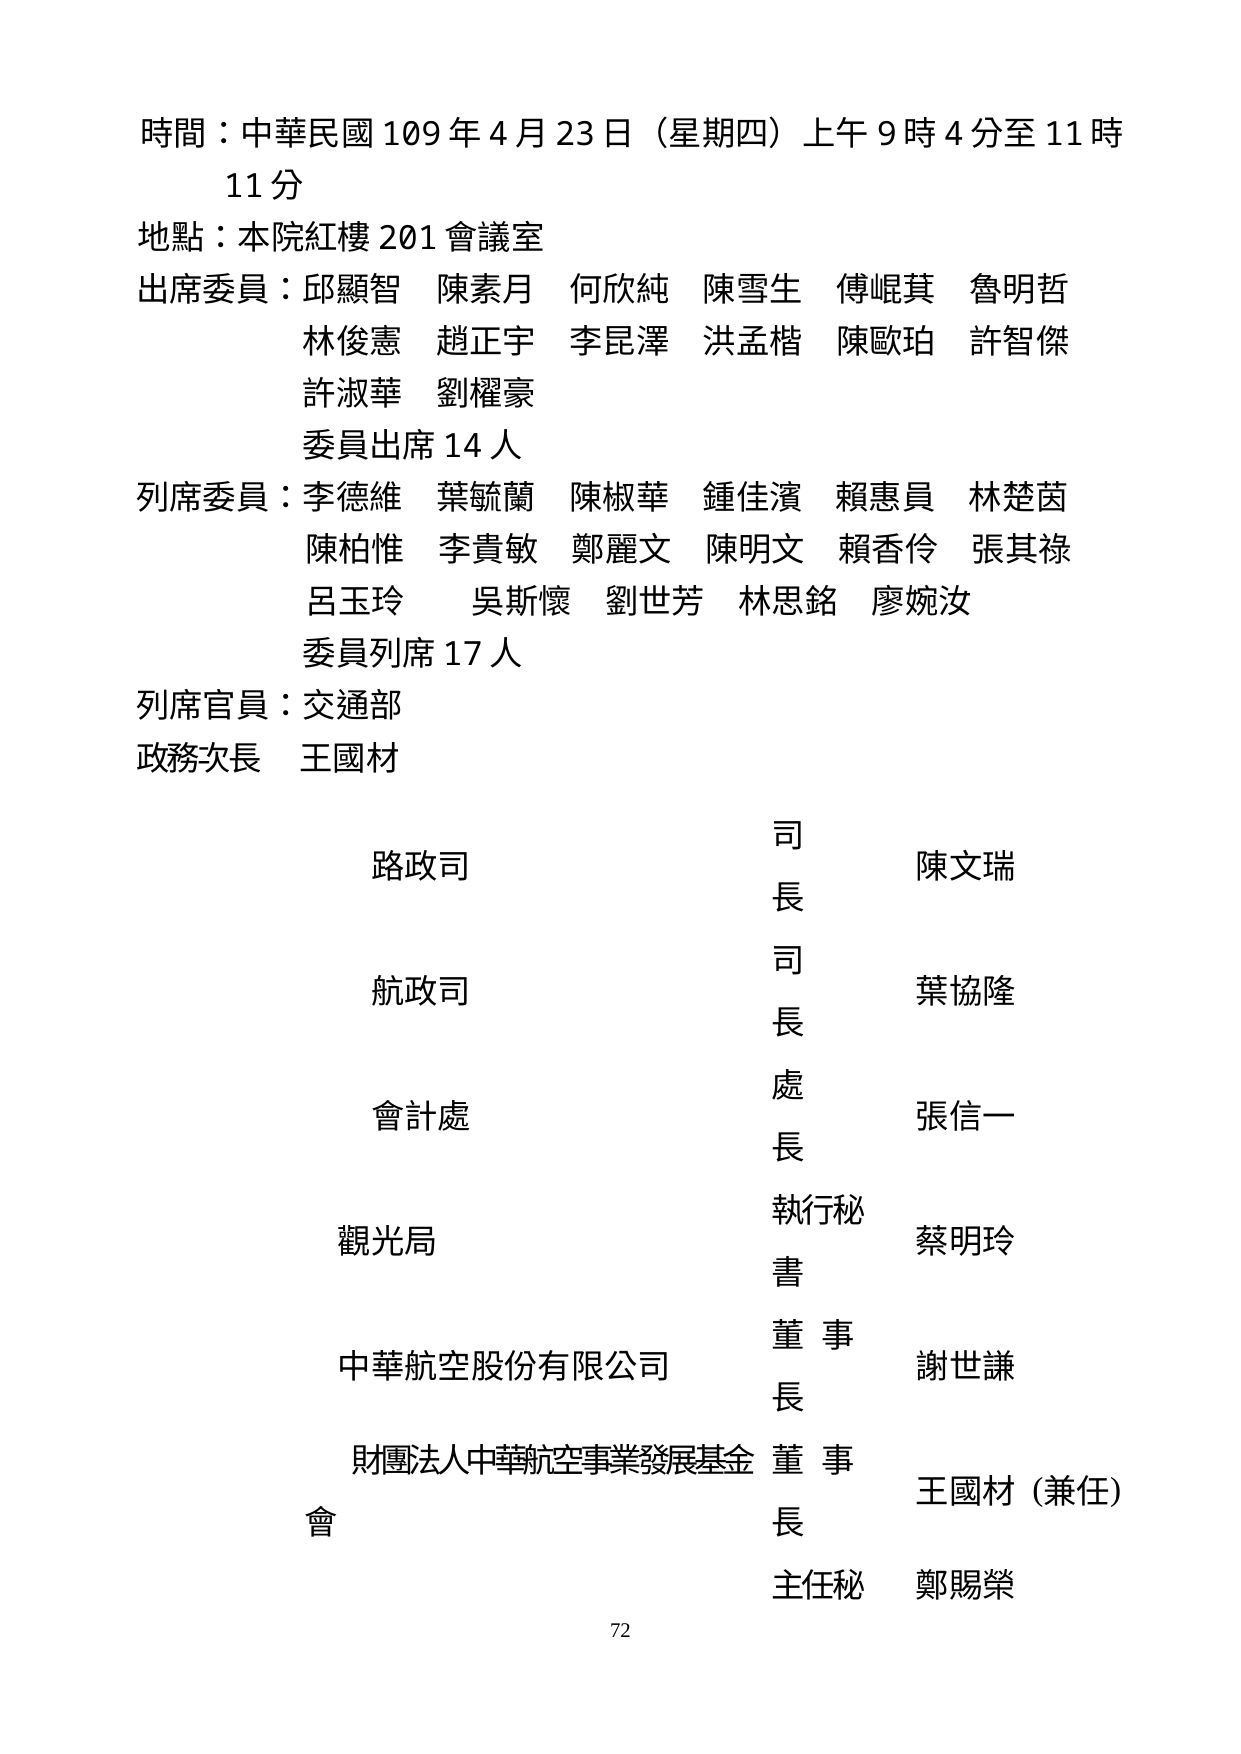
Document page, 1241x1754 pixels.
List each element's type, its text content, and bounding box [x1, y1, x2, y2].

table_cell [301, 1541, 759, 1603]
table_cell 王國材 [907, 1416, 1025, 1541]
table_cell 處 長 [759, 1041, 907, 1166]
table_cell 航政司 [301, 916, 759, 1041]
table_cell 財團法人中華航空事業發展基金會 [301, 1416, 759, 1541]
table_cell 鄭賜榮 [907, 1541, 1025, 1603]
table_cell 主任秘 [759, 1541, 907, 1603]
table_cell 會計處 [301, 1041, 759, 1166]
text 林俊憲 趙正宇 李昆澤 洪孟楷 陳歐珀 許智傑 [136, 312, 1104, 364]
table_cell 謝世謙 [907, 1291, 1025, 1416]
table_cell [1025, 1041, 1128, 1166]
table_cell 執行秘書 [759, 1166, 907, 1291]
table_cell 董 事 長 [759, 1416, 907, 1541]
table_cell [1025, 1291, 1128, 1416]
table_cell [1025, 916, 1128, 1041]
table_header 司 長 [759, 791, 907, 916]
text 地點：本院紅樓201會議室 [138, 207, 1104, 259]
table_header 陳文瑞 [907, 791, 1025, 916]
table_cell 葉協隆 [907, 916, 1025, 1041]
text 出席委員：邱顯智 陳素月 何欣純 陳雪生 傅崐萁 魯明哲 [136, 259, 1104, 312]
table_header 路政司 [301, 791, 759, 916]
text 列席委員：李德維 葉毓蘭 陳椒華 鍾佳濱 賴惠員 林楚茵 陳柏惟 李貴敏 鄭麗文 陳明文 賴香伶 張其祿 呂玉玲 吳斯懷 劉世芳 林思銘 廖婉汝 [136, 468, 1104, 624]
table_cell 張信一 [907, 1041, 1025, 1166]
text 委員出席14人 [136, 416, 1104, 468]
table_cell (兼任) [1025, 1416, 1128, 1541]
table_cell 觀光局 [301, 1166, 759, 1291]
text 委員列席17人 [136, 624, 1104, 676]
table_cell [1025, 1166, 1128, 1291]
text 時間：中華民國109年4月23日（星期四）上午9時4分至11時11分 [140, 103, 1125, 207]
table_cell [1025, 1541, 1128, 1603]
table_cell 司 長 [759, 916, 907, 1041]
table_cell 中華航空股份有限公司 [301, 1291, 759, 1416]
table_cell 董 事 長 [759, 1291, 907, 1416]
table_cell 蔡明玲 [907, 1166, 1025, 1291]
table_header [1025, 791, 1128, 916]
text 許淑華 劉櫂豪 [136, 364, 1104, 416]
text 列席官員：交通部 政務次長 王國材 [136, 676, 1104, 780]
